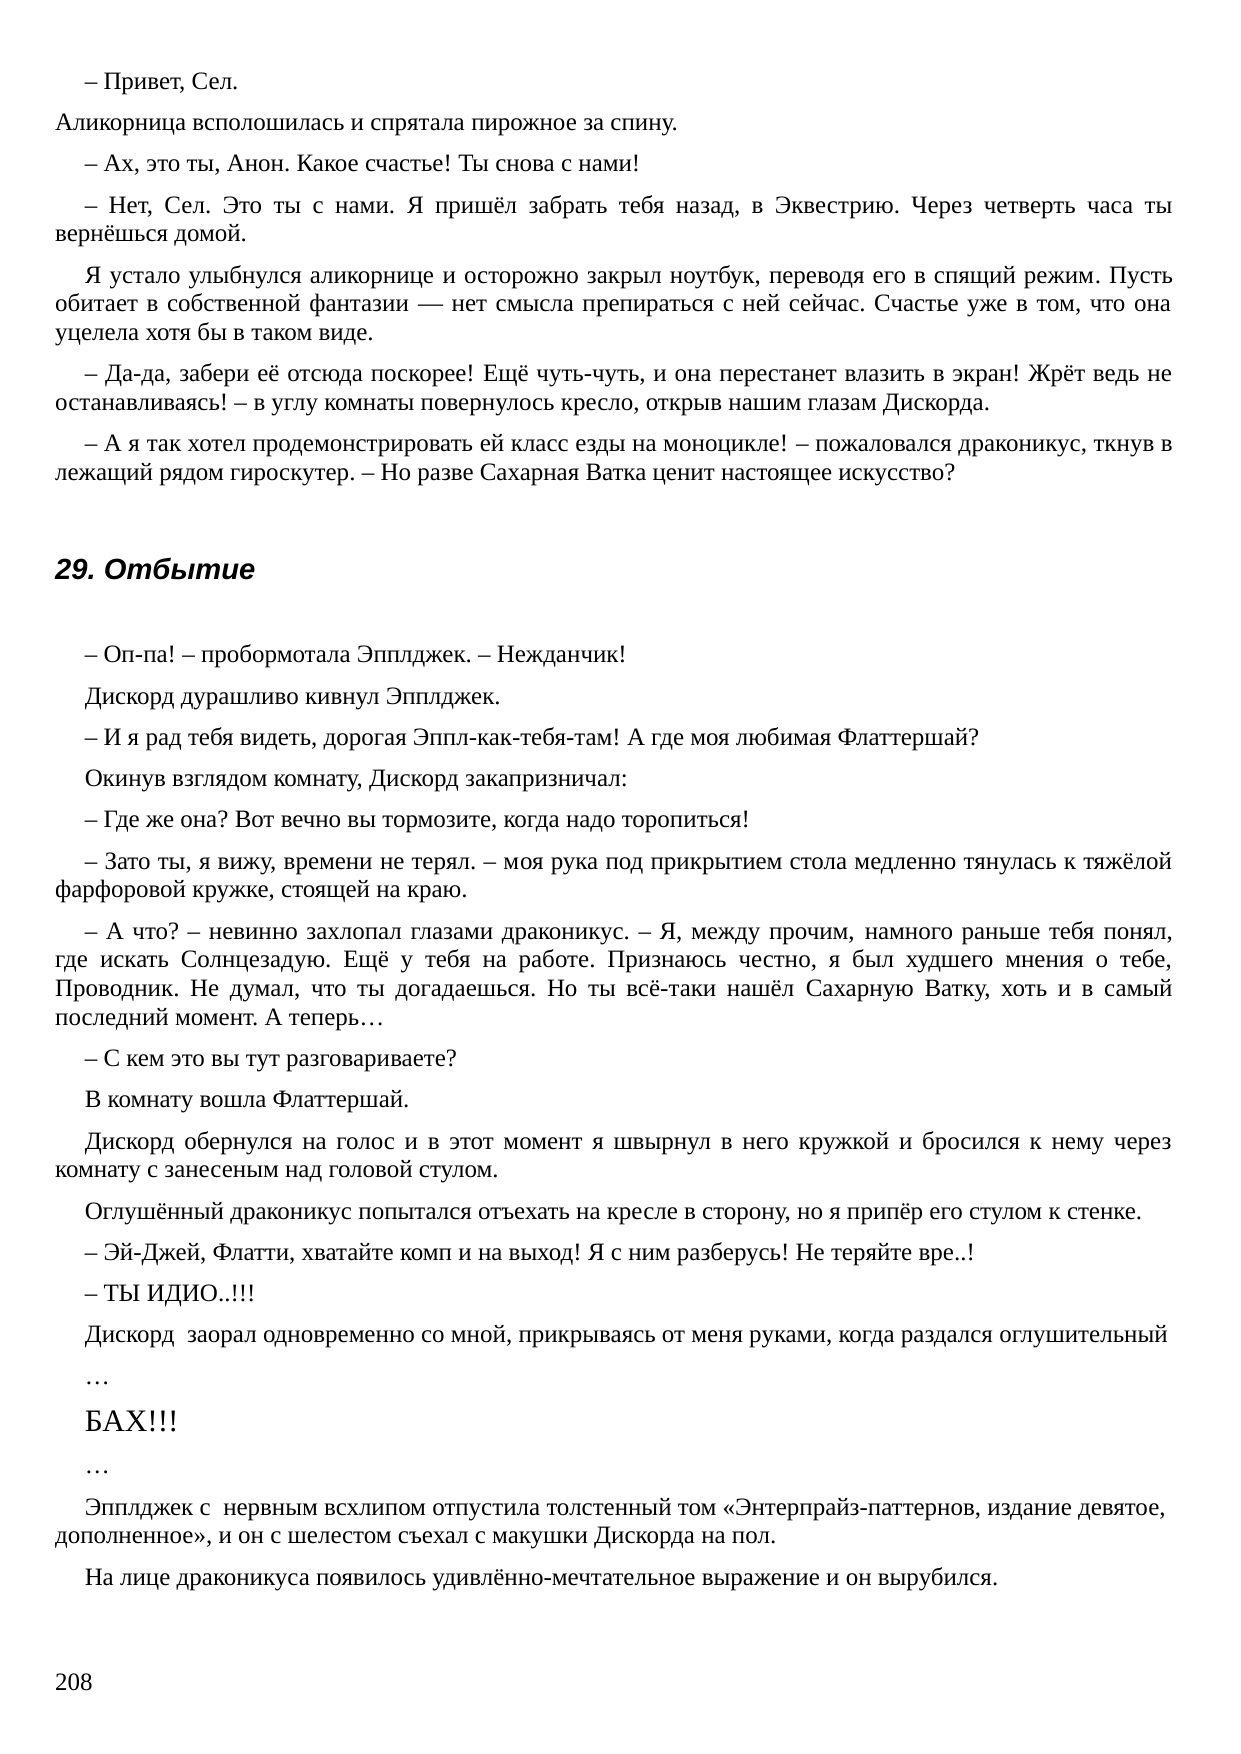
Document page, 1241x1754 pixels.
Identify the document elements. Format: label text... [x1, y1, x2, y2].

text Оглушённый драконикус попытался отъехать на кресле в сторону, но я припёр его стулом к стенке. [55, 1196, 1173, 1224]
text – Привет, Сел. [55, 66, 1173, 95]
text Дискорд дурашливо кивнул Эпплджек. [55, 681, 1173, 709]
text Дискорд заорал одновременно со мной, прикрываясь от меня руками, когда раздался оглушительный [55, 1319, 1173, 1348]
text – А что? – невинно захлопал глазами драконикус. – Я, между прочим, намного раньше тебя понял, где искать Солнцезадую. Ещё у тебя на работе. Признаюсь честно, я был худшего мнения о тебе, Проводник. Не думал, что ты догадаешься. Но ты всё-таки нашёл Сахарную Ватку, хоть и в самый последний момент. А теперь… [55, 916, 1173, 1031]
text … [55, 1451, 1173, 1479]
text На лице драконикуса появилось удивлённо-мечтательное выражение и он вырубился. [55, 1562, 1173, 1591]
text Я устало улыбнулся аликорнице и осторожно закрыл ноутбук, переводя его в спящий режим. Пусть обитает в собственной фантазии — нет смысла препираться с ней сейчас. Счастье уже в том, что она уцелела хотя бы в таком виде. [55, 260, 1173, 346]
text – Эй-Джей, Флатти, хватайте комп и на выход! Я с ним разберусь! Не теряйте вре..! [55, 1237, 1173, 1266]
text В комнату вошла Флаттершай. [55, 1084, 1173, 1113]
text Аликорница всполошилась и спрятала пирожное за спину. [55, 107, 1173, 136]
text Окинув взглядом комнату, Дискорд закапризничал: [55, 763, 1173, 792]
text – А я так хотел продемонстрировать ей класс езды на моноцикле! – пожаловался драконикус, ткнув в лежащий рядом гироскутер. – Но разве Сахарная Ватка ценит настоящее искусство? [55, 428, 1173, 486]
text – Зато ты, я вижу, времени не терял. – моя рука под прикрытием стола медленно тянулась к тяжёлой фарфоровой кружке, стоящей на краю. [55, 846, 1173, 903]
text – И я рад тебя видеть, дорогая Эппл-как-тебя-там! А где моя любимая Флаттершай? [55, 722, 1173, 751]
subtitle 29. Отбытие [55, 552, 1173, 586]
text – Оп-па! – пробормотала Эпплджек. – Нежданчик! [55, 639, 1173, 668]
text – Нет, Сел. Это ты с нами. Я пришёл забрать тебя назад, в Эквестрию. Через четверть часа ты вернёшься домой. [55, 190, 1173, 247]
text – ТЫ ИДИО..!!! [55, 1278, 1173, 1307]
text – Да-да, забери её отсюда поскорее! Ещё чуть-чуть, и она перестанет влазить в экран! Жрёт ведь не останавливаясь! – в углу комнаты повернулось кресло, открыв нашим глазам Дискорда. [55, 358, 1173, 416]
text БАХ!!! [55, 1402, 1173, 1438]
text – С кем это вы тут разговариваете? [55, 1043, 1173, 1072]
text – Где же она? Вот вечно вы тормозите, когда надо торопиться! [55, 804, 1173, 833]
text Эпплджек с нервным всхлипом отпустила толстенный том «Энтерпрайз-паттернов, издание девятое, дополненное», и он с шелестом съехал с макушки Дискорда на пол. [55, 1492, 1173, 1549]
text Дискорд обернулся на голос и в этот момент я швырнул в него кружкой и бросился к нему через комнату с занесеным над головой стулом. [55, 1126, 1173, 1183]
text – Ах, это ты, Анон. Какое счастье! Ты снова с нами! [55, 148, 1173, 177]
text … [55, 1361, 1173, 1389]
